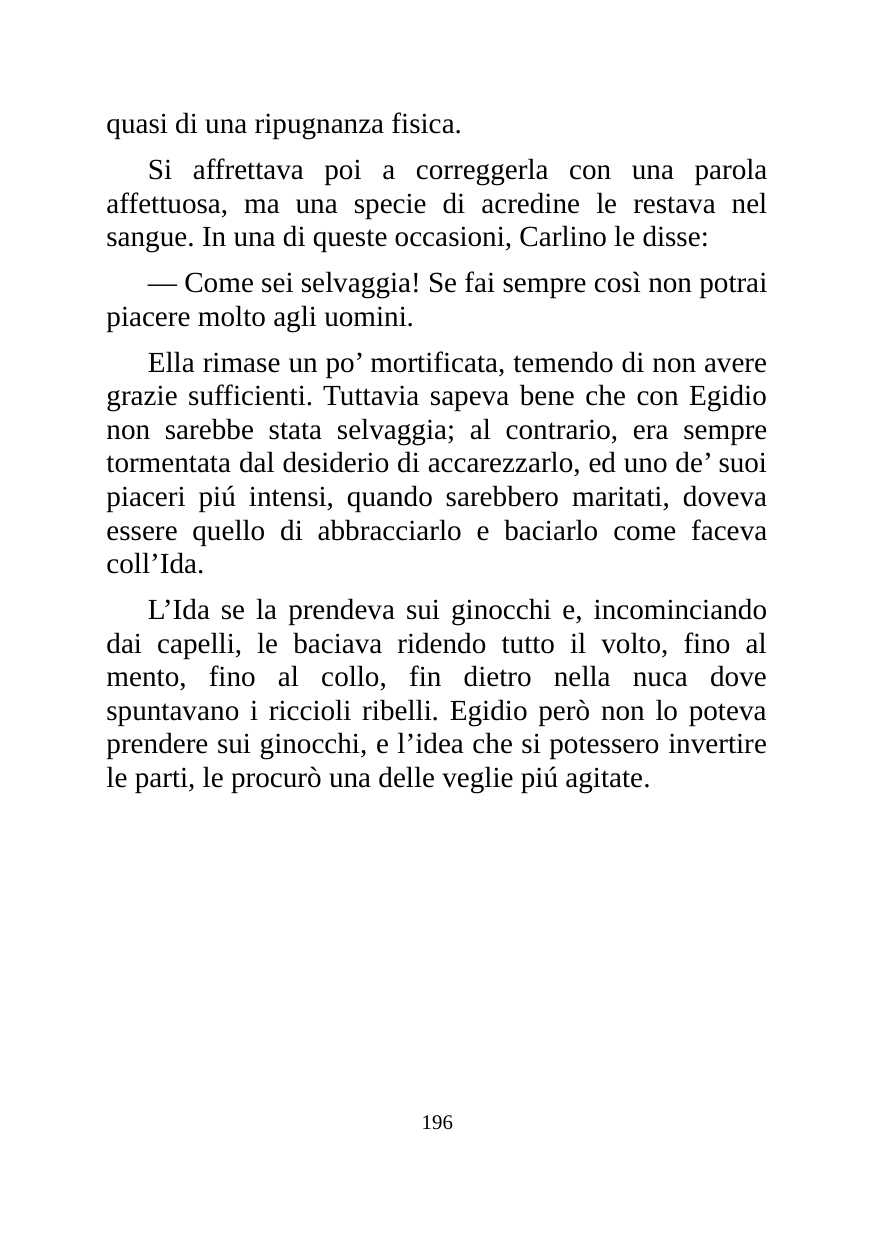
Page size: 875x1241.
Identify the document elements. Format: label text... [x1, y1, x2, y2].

text quasi di una ripugnanza fisica. [106, 106, 768, 140]
text — Come sei selvaggia! Se fai sempre così non potrai piacere molto agli uomini. [106, 265, 768, 332]
text L’Ida se la prendeva sui ginocchi e, incominciando dai capelli, le baciava ridendo tutto il volto, fino al mento, fino al collo, fin dietro nella nuca dove spuntavano i riccioli ribelli. Egidio però non lo poteva prendere sui ginocchi, e l’idea che si potessero invertire le parti, le procurò una delle veglie piú agitate. [106, 592, 768, 793]
text Si affrettava poi a correggerla con una parola affettuosa, ma una specie di acredine le restava nel sangue. In una di queste occasioni, Carlino le disse: [106, 152, 768, 253]
text Ella rimase un po’ mortificata, temendo di non avere grazie sufficienti. Tuttavia sapeva bene che con Egidio non sarebbe stata selvaggia; al contrario, era sempre tormentata dal desiderio di accarezzarlo, ed uno de’ suoi piaceri piú intensi, quando sarebbero maritati, doveva essere quello di abbracciarlo e baciarlo come faceva coll’Ida. [106, 345, 768, 580]
